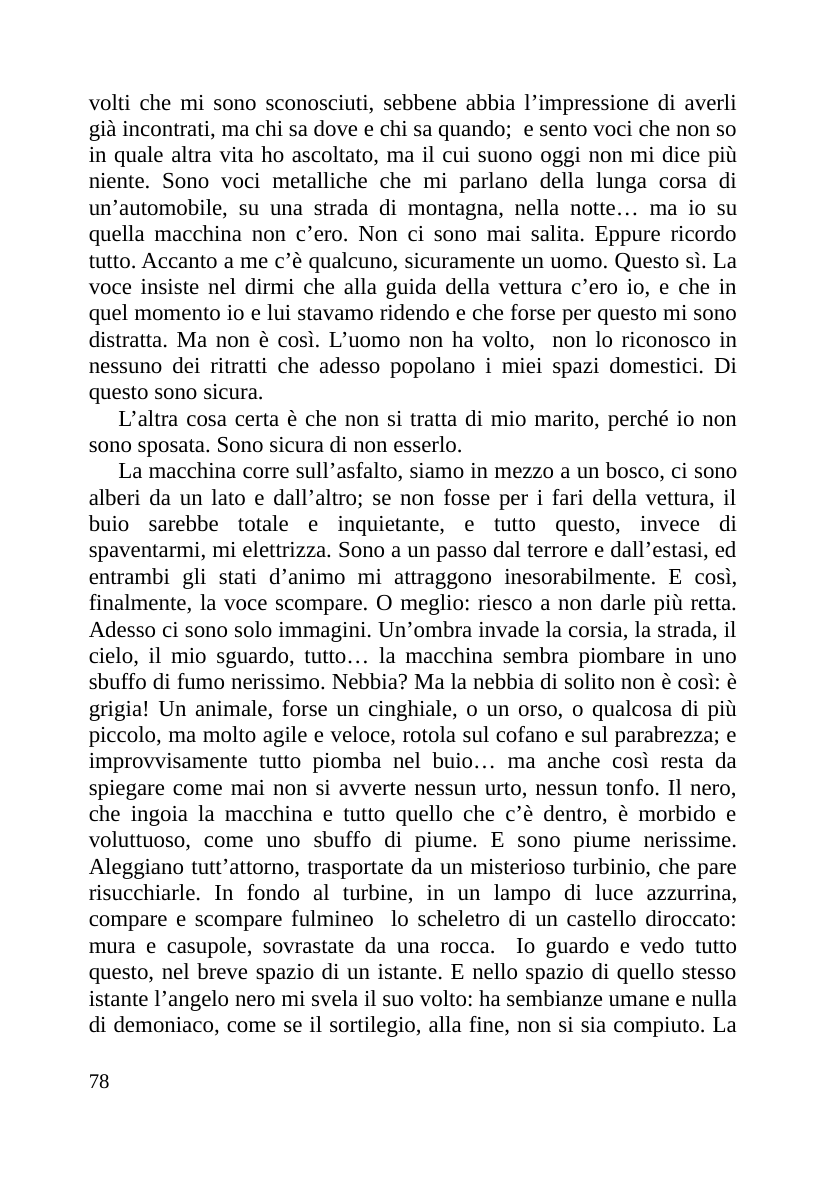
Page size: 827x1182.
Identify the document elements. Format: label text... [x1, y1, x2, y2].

text La macchina corre sull’asfalto, siamo in mezzo a un bosco, ci sono alberi da un lato e dall’altro; se non fosse per i fari della vettura, il buio sarebbe totale e inquietante, e tutto questo, invece di spaventarmi, mi elettrizza. Sono a un passo dal terrore e dall’estasi, ed entrambi gli stati d’animo mi attraggono inesorabilmente. E così, finalmente, la voce scompare. O meglio: riesco a non darle più retta. Adesso ci sono solo immagini. Un’ombra invade la corsia, la strada, il cielo, il mio sguardo, tutto… la macchina sembra piombare in uno sbuffo di fumo nerissimo. Nebbia? Ma la nebbia di solito non è così: è grigia! Un animale, forse un cinghiale, o un orso, o qualcosa di più piccolo, ma molto agile e veloce, rotola sul cofano e sul parabrezza; e improvvisamente tutto piomba nel buio… ma anche così resta da spiegare come mai non si avverte nessun urto, nessun tonfo. Il nero, che ingoia la macchina e tutto quello che c’è dentro, è morbido e voluttuoso, come uno sbuffo di piume. E sono piume nerissime. Aleggiano tutt’attorno, trasportate da un misterioso turbinio, che pare risucchiarle. In fondo al turbine, in un lampo di luce azzurrina, compare e scompare fulmineo lo scheletro di un castello diroccato: mura e casupole, sovrastate da una rocca. Io guardo e vedo tutto questo, nel breve spazio di un istante. E nello spazio di quello stesso istante l’angelo nero mi svela il suo volto: ha sembianze umane e nulla di demoniaco, come se il sortilegio, alla fine, non si sia compiuto. La [88, 457, 738, 1037]
text volti che mi sono sconosciuti, sebbene abbia l’impressione di averli già incontrati, ma chi sa dove e chi sa quando; e sento voci che non so in quale altra vita ho ascoltato, ma il cui suono oggi non mi dice più niente. Sono voci metalliche che mi parlano della lunga corsa di un’automobile, su una strada di montagna, nella notte… ma io su quella macchina non c’ero. Non ci sono mai salita. Eppure ricordo tutto. Accanto a me c’è qualcuno, sicuramente un uomo. Questo sì. La voce insiste nel dirmi che alla guida della vettura c’ero io, e che in quel momento io e lui stavamo ridendo e che forse per questo mi sono distratta. Ma non è così. L’uomo non ha volto, non lo riconosco in nessuno dei ritratti che adesso popolano i miei spazi domestici. Di questo sono sicura. [88, 88, 738, 405]
text L’altra cosa certa è che non si tratta di mio marito, perché io non sono sposata. Sono sicura di non esserlo. [88, 405, 738, 457]
